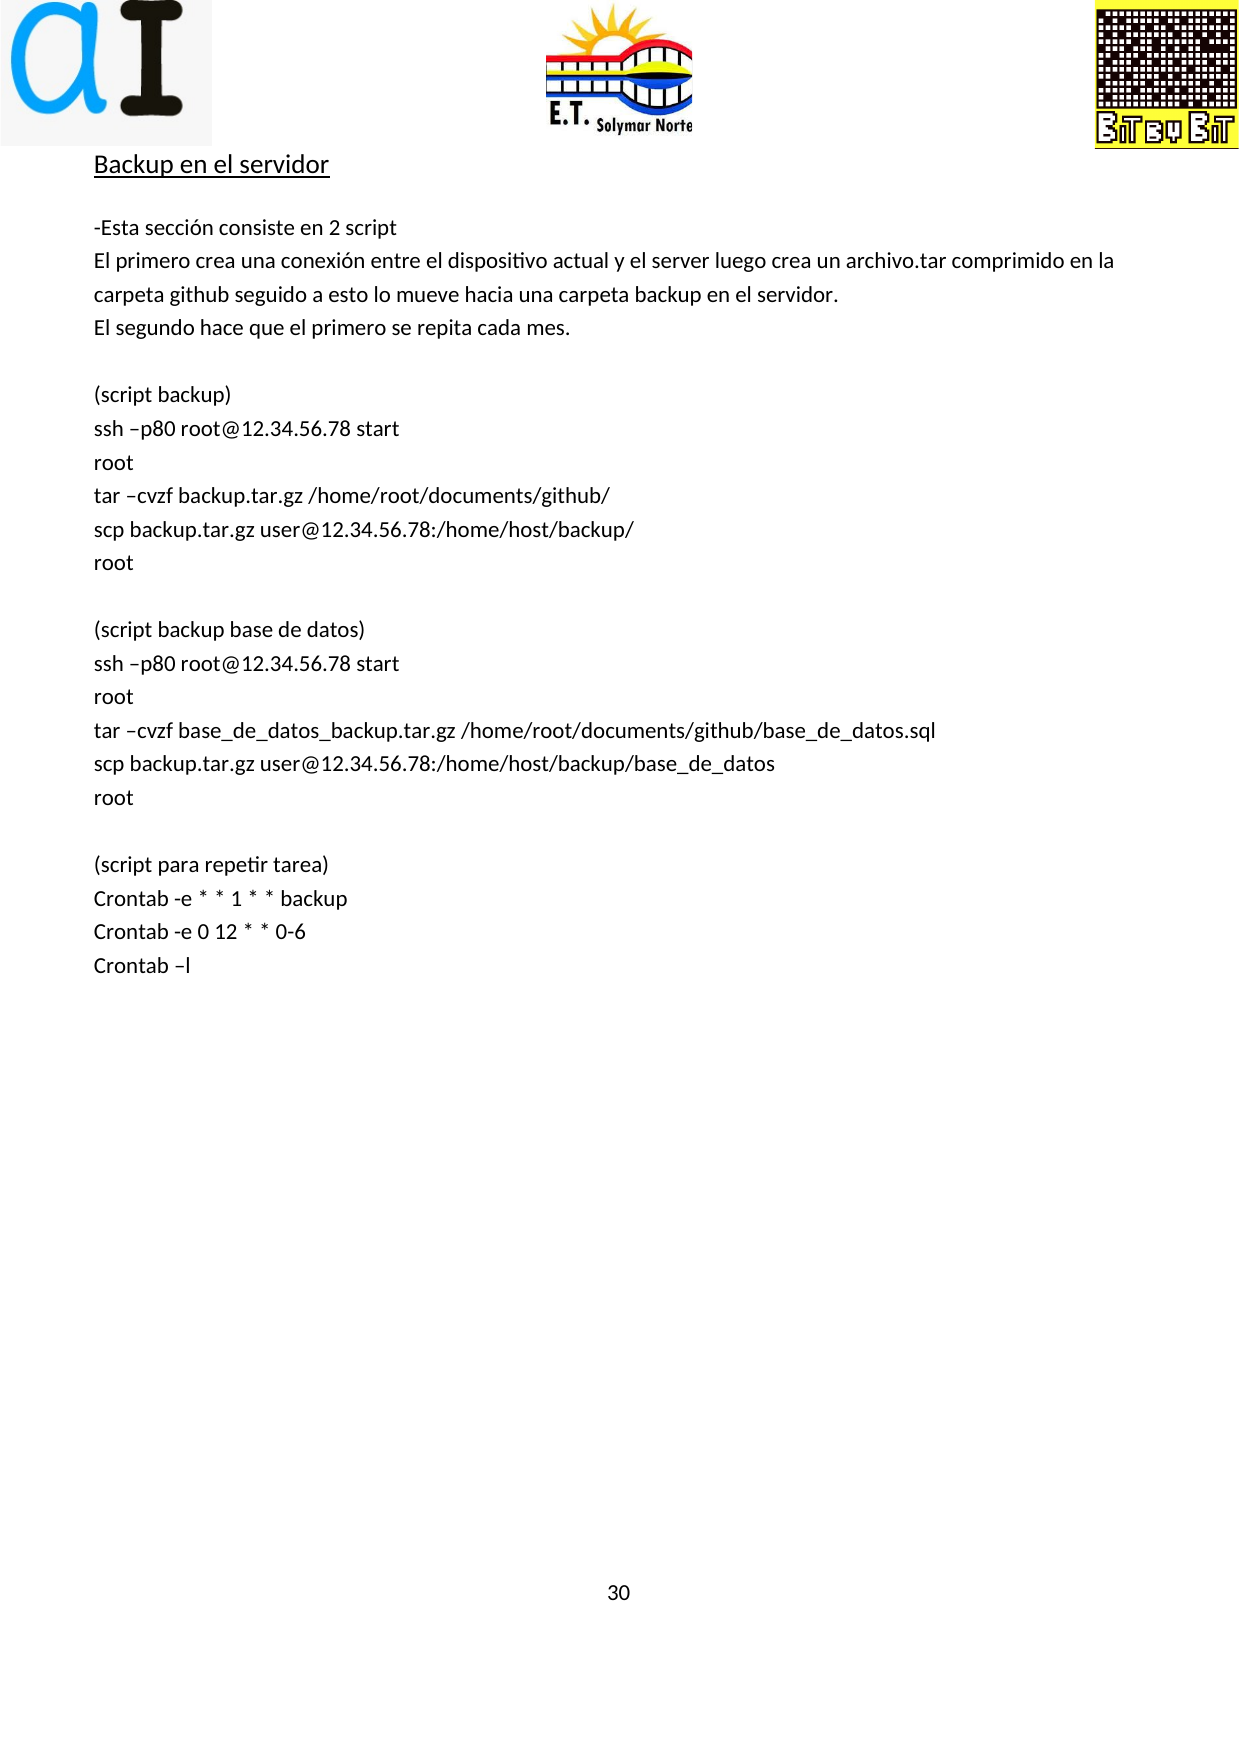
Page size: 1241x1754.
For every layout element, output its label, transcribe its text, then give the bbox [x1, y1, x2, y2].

text scp backup.tar.gz user@12.34.56.78:/home/host/backup/base_de_datos [94, 749, 1143, 777]
picture [1094, 0, 1239, 149]
text El primero crea una conexión entre el dispositivo actual y el server luego crea un archivo.tar comprimido en la carpeta github seguido a esto lo mueve hacia una carpeta backup en el servidor. [94, 246, 1143, 308]
text root [94, 448, 1143, 476]
text (script para repetir tarea) [94, 850, 1143, 878]
text root [94, 783, 1143, 811]
picture [546, 0, 693, 146]
text root [94, 682, 1143, 710]
text ssh –p80 root@12.34.56.78 start [94, 649, 1143, 677]
text root [94, 548, 1143, 576]
text scp backup.tar.gz user@12.34.56.78:/home/host/backup/ [94, 515, 1143, 543]
text tar –cvzf backup.tar.gz /home/root/documents/github/ [94, 481, 1143, 509]
text Backup en el servidor [94, 148, 1143, 181]
text (script backup) [94, 381, 1143, 408]
text tar –cvzf base_de_datos_backup.tar.gz /home/root/documents/github/base_de_datos.sql [94, 716, 1143, 744]
text ssh –p80 root@12.34.56.78 start [94, 414, 1143, 442]
text Crontab -e * * 1 * * backup [94, 884, 1143, 912]
text Crontab –l [94, 951, 1143, 979]
text Crontab -e 0 12 * * 0-6 [94, 917, 1143, 945]
text -Esta sección consiste en 2 script [94, 213, 1143, 241]
picture [0, 0, 212, 146]
text (script backup base de datos) [94, 615, 1143, 643]
text El segundo hace que el primero se repita cada mes. [94, 313, 1143, 341]
